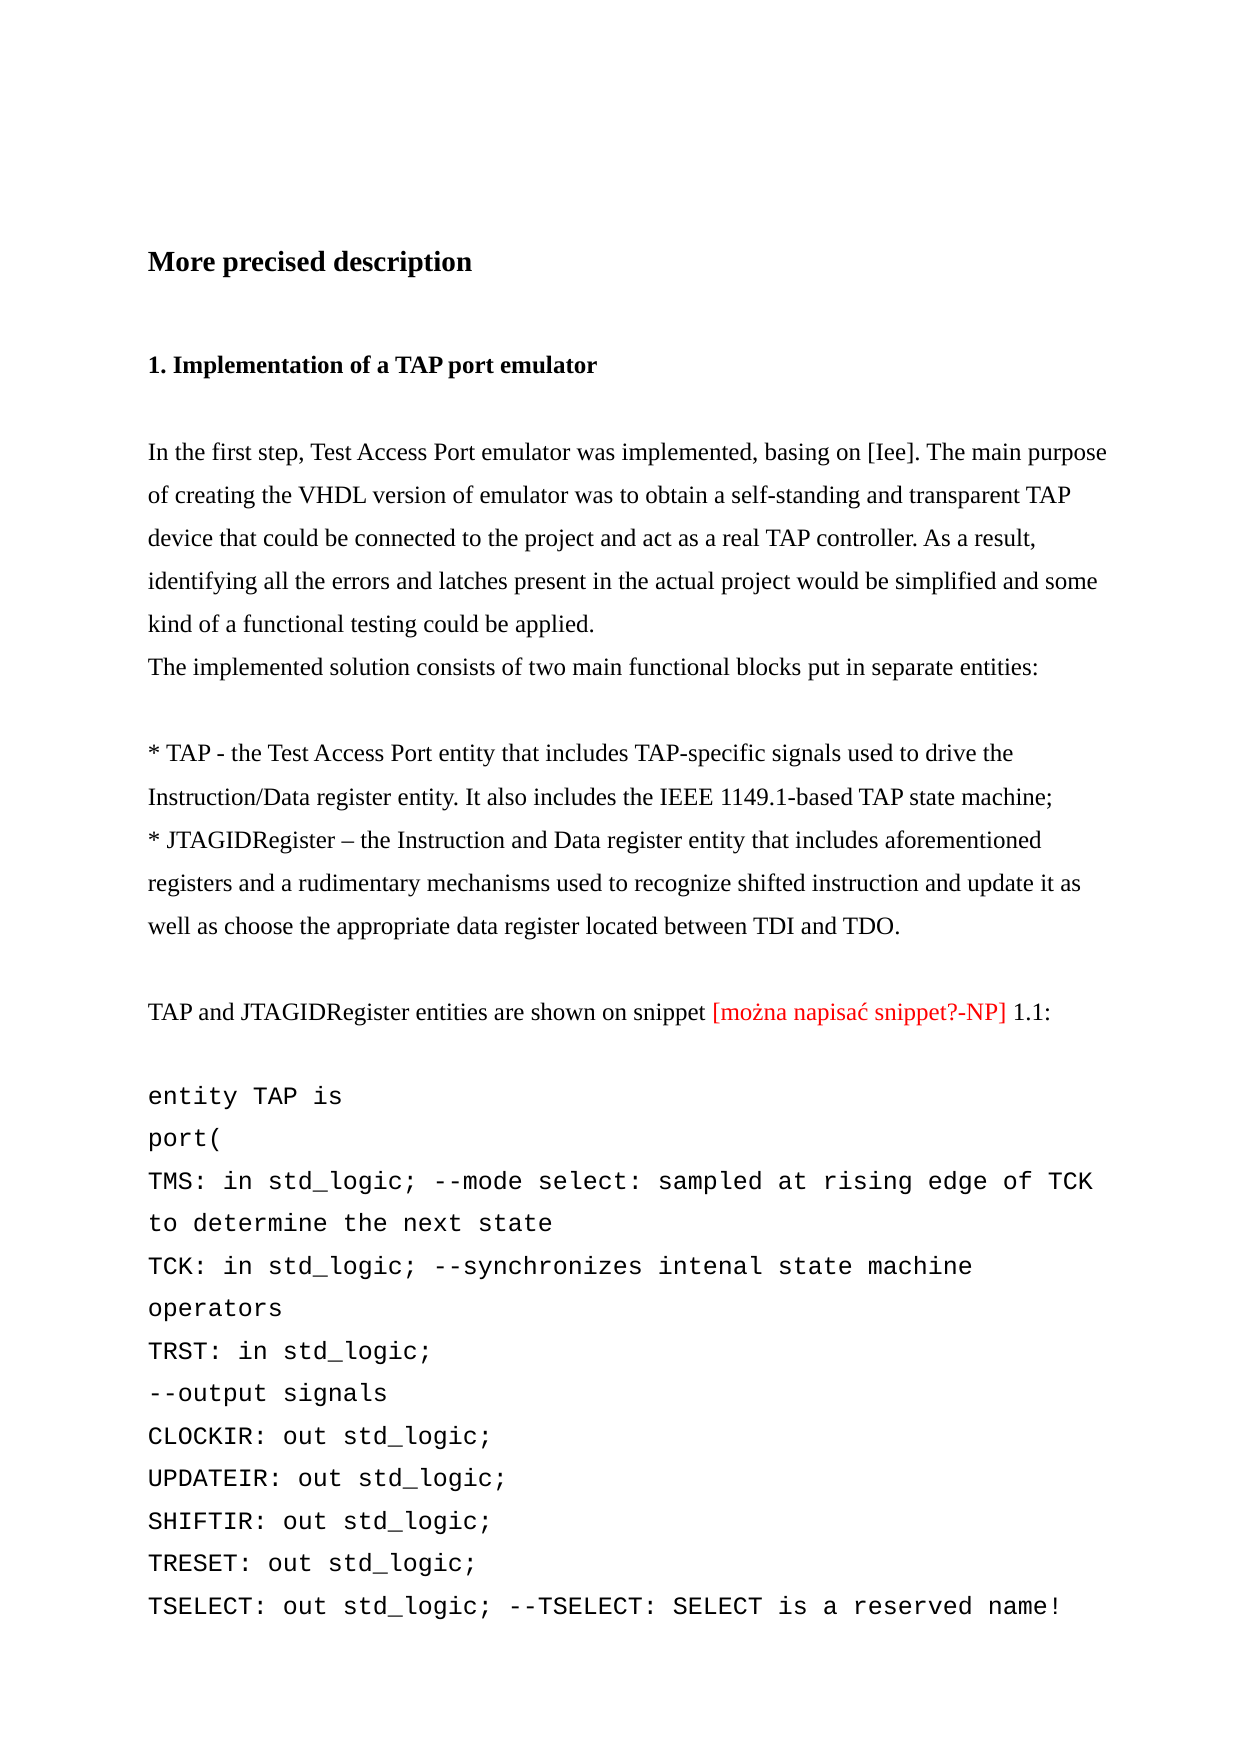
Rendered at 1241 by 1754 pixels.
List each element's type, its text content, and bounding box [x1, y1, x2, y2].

subtitle More precised description [148, 244, 1122, 278]
text TRST: in std_logic; [148, 1338, 1122, 1367]
text SHIFTIR: out std_logic; [148, 1508, 1122, 1537]
text TRESET: out std_logic; [148, 1551, 1122, 1579]
text TMS: in std_logic; --mode select: sampled at rising edge of TCK to determine the next state [148, 1168, 1122, 1239]
text TSELECT: out std_logic; --TSELECT: SELECT is a reserved name! [148, 1593, 1122, 1622]
text * TAP - the Test Access Port entity that includes TAP-specific signals used to drive the Instruction/Data register entity. It also includes the IEEE 1149.1-based TAP state machine; [148, 738, 1122, 810]
text The implemented solution consists of two main functional blocks put in separate entities: [148, 652, 1122, 681]
text UPDATEIR: out std_logic; [148, 1466, 1122, 1494]
text In the first step, Test Access Port emulator was implemented, basing on [Iee]. The main purpose of creating the VHDL version of emulator was to obtain a self-standing and transparent TAP device that could be connected to the project and act as a real TAP controller. As a result, identifying all the errors and latches present in the actual project would be simplified and some kind of a functional testing could be applied. [148, 437, 1122, 638]
text port( [148, 1126, 1122, 1154]
text CLOCKIR: out std_logic; [148, 1423, 1122, 1452]
text entity TAP is [148, 1083, 1122, 1112]
text TCK: in std_logic; --synchronizes intenal state machine operators [148, 1253, 1122, 1324]
text * JTAGIDRegister – the Instruction and Data register entity that includes aforementioned registers and a rudimentary mechanisms used to recognize shifted instruction and update it as well as choose the appropriate data register located between TDI and TDO. [148, 825, 1122, 940]
text --output signals [148, 1381, 1122, 1409]
text TAP and JTAGIDRegister entities are shown on snippet [można napisać snippet?-NP] 1.1: [148, 997, 1122, 1026]
text 1. Implementation of a TAP port emulator [148, 350, 1122, 379]
